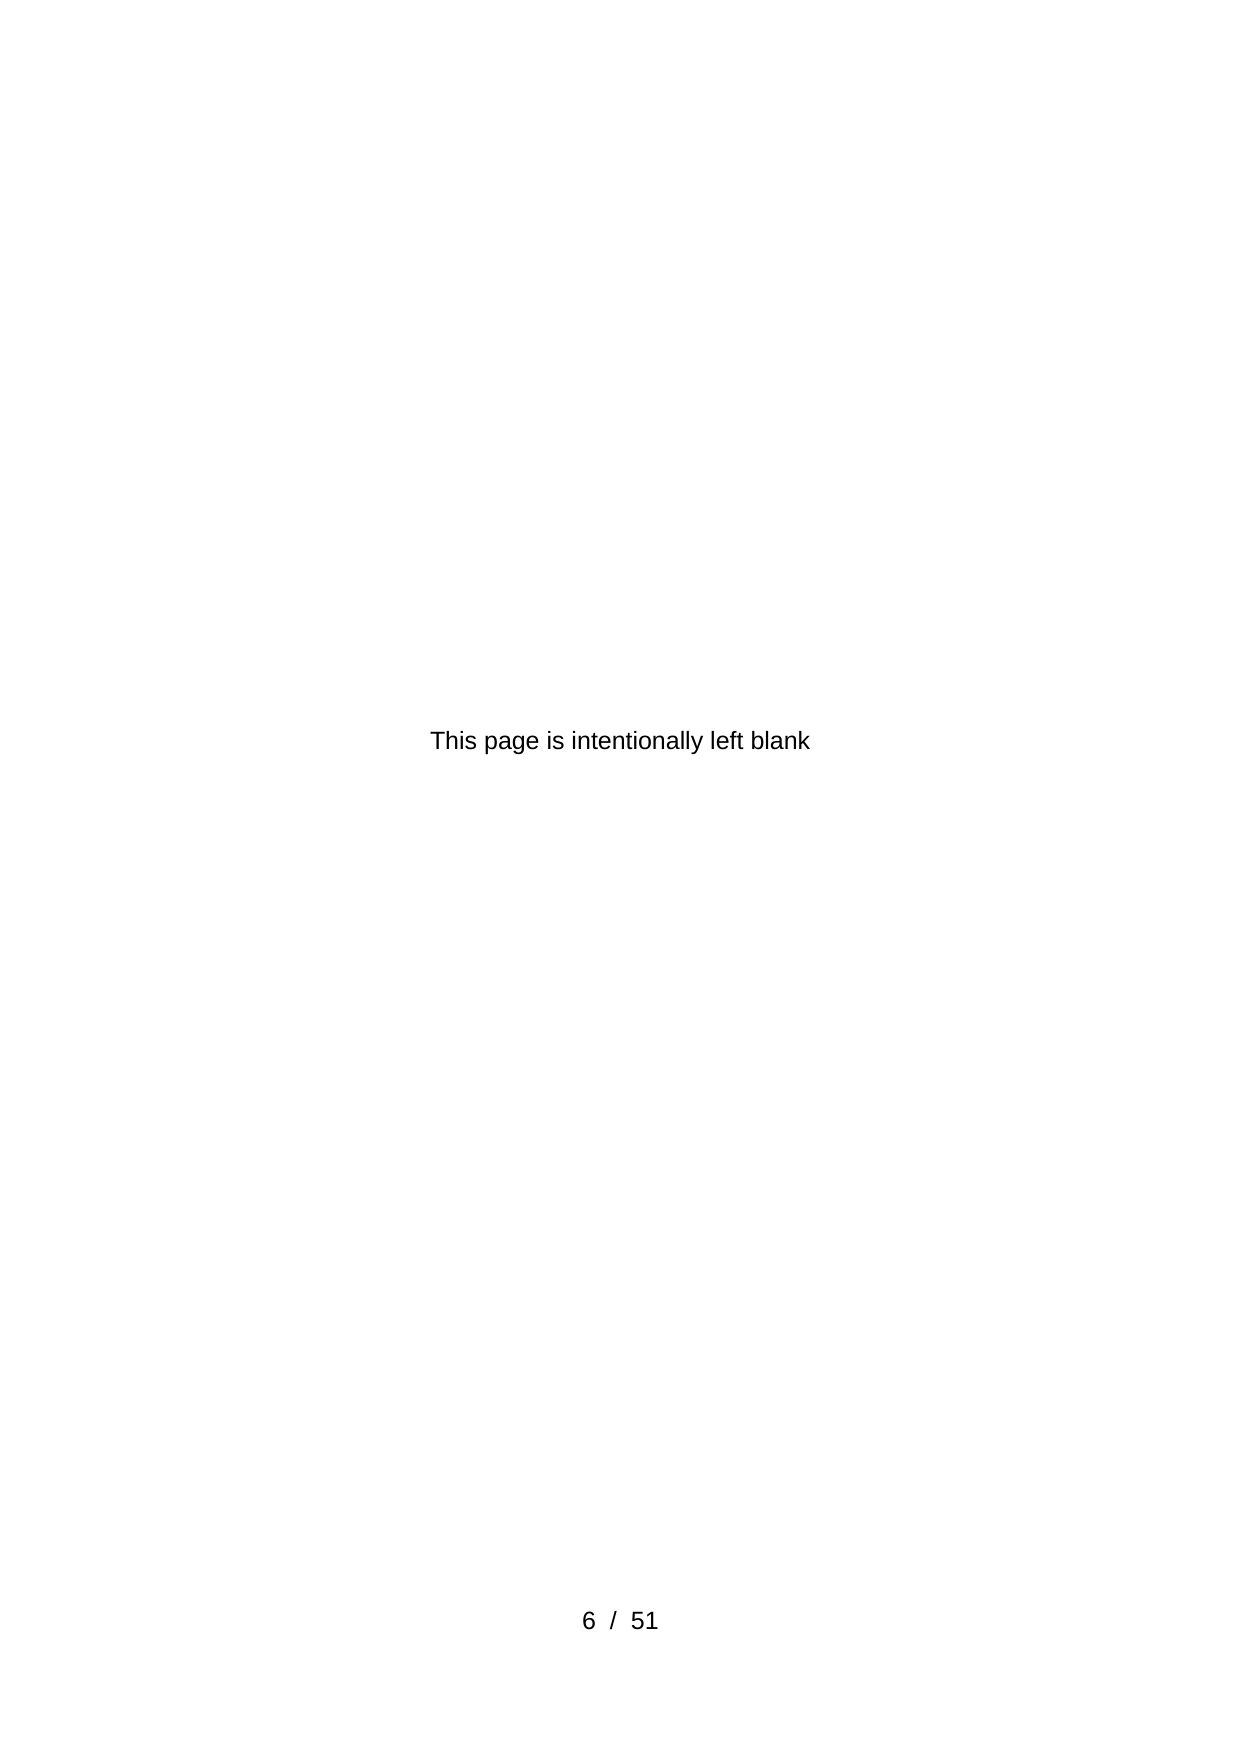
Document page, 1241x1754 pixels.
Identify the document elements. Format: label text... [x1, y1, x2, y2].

text This page is intentionally left blank [118, 726, 1122, 755]
